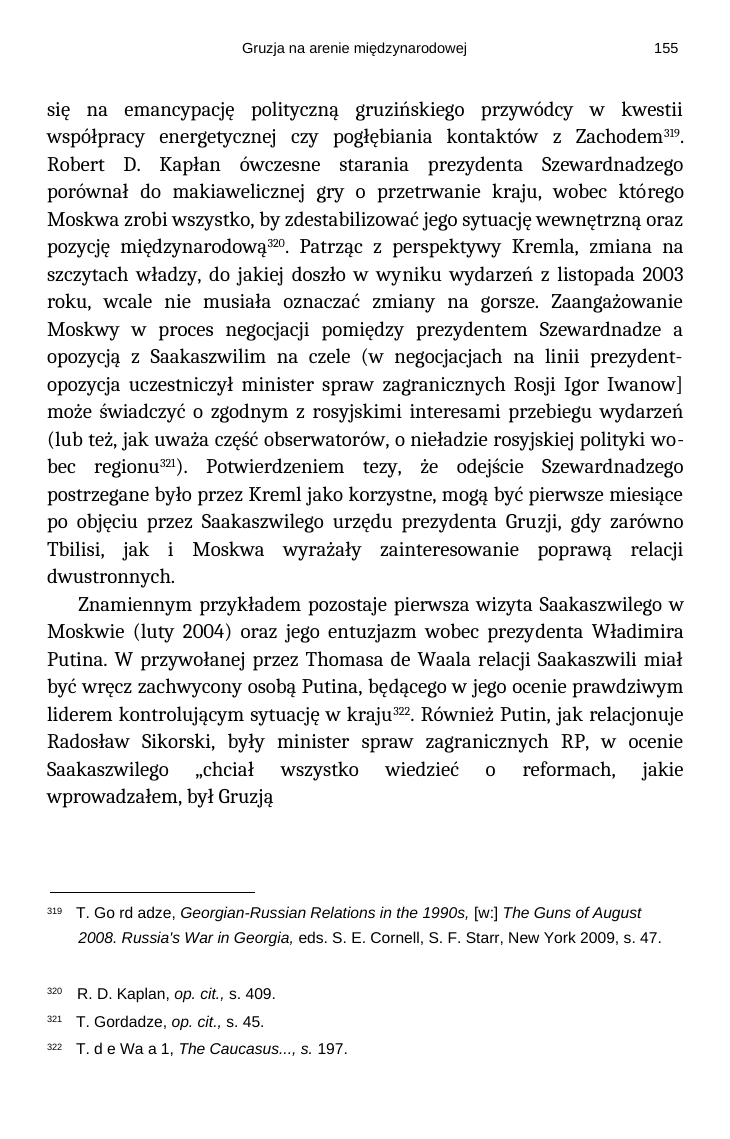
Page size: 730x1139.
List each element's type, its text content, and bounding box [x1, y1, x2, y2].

text 320 R. D. Kaplan, op. cit., s. 409. [47, 984, 683, 1002]
text 2008. Russia's War in Georgia, eds. S. E. Cornell, S. F. Starr, New York 2009, s. 47. [76, 929, 683, 947]
text 155 [654, 40, 683, 57]
text 322 T. d e Wa a 1, The Caucasus..., s. 197. [47, 1040, 683, 1058]
text się na emancypację polityczną gruzińskiego przywódcy w kwestii współpracy energetycznej czy pogłębiania kontaktów z Zachodem319. Robert D. Kapłan ówczesne starania prezydenta Szewardnadzego porównał do makiawelicznej gry o przetrwanie kraju, wobec któ­rego Moskwa zrobi wszystko, by zdestabilizować jego sytuację wewnętrzną oraz pozycję międzynarodową320. Patrząc z perspek­tywy Kremla, zmiana na szczytach władzy, do jakiej doszło w wy­niku wydarzeń z listopada 2003 roku, wcale nie musiała oznaczać zmiany na gorsze. Zaangażowanie Moskwy w proces negocjacji pomiędzy prezydentem Szewardnadze a opozycją z Saakaszwilim na czele (w negocjacjach na linii prezydent-opozycja uczestniczył minister spraw zagranicznych Rosji Igor Iwanow] może świadczyć o zgodnym z rosyjskimi interesami przebiegu wydarzeń (lub też, jak uważa część obserwatorów, o nieładzie rosyjskiej polityki wo­bec regionu321). Potwierdzeniem tezy, że odejście Szewardnadzego postrzegane było przez Kreml jako korzystne, mogą być pierwsze miesiące po objęciu przez Saakaszwilego urzędu prezydenta Gru­zji, gdy zarówno Tbilisi, jak i Moskwa wyrażały zainteresowanie poprawą relacji dwustronnych. [47, 97, 684, 589]
text 319 T. Go rd adze, Georgian-Russian Relations in the 1990s, [w:] The Guns of August [47, 904, 683, 922]
text Gruzja na arenie międzynarodowej [242, 40, 490, 57]
text Znamiennym przykładem pozostaje pierwsza wizyta Saakasz­wilego w Moskwie (luty 2004) oraz jego entuzjazm wobec prezy­denta Władimira Putina. W przywołanej przez Thomasa de Waala relacji Saakaszwili miał być wręcz zachwycony osobą Putina, bę­dącego w jego ocenie prawdziwym liderem kontrolującym sytuację w kraju322. Również Putin, jak relacjonuje Radosław Sikorski, były minister spraw zagranicznych RP, w ocenie Saakaszwilego „chciał wszystko wiedzieć o reformach, jakie wprowadzałem, był Gruzją [47, 592, 684, 809]
text 321 T. Gordadze, op. cit., s. 45. [47, 1012, 683, 1030]
